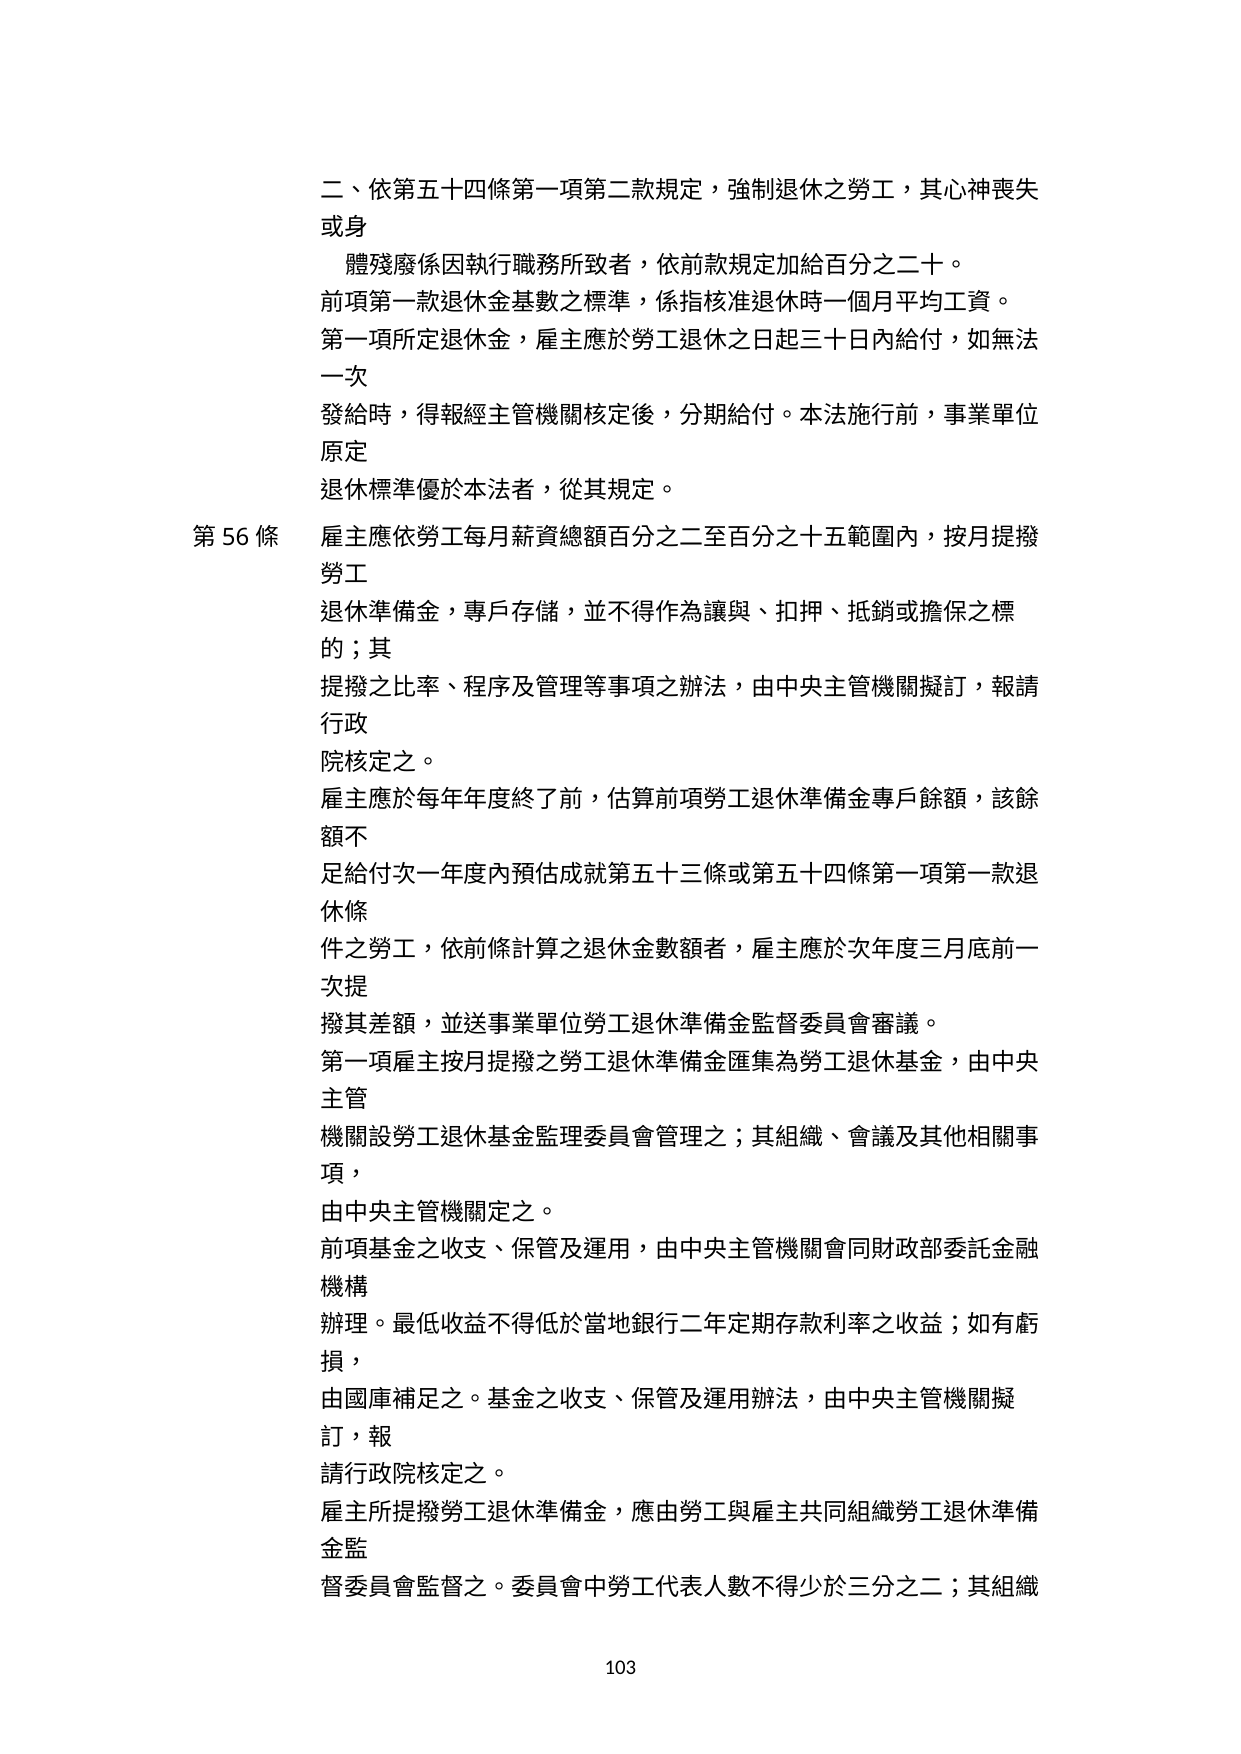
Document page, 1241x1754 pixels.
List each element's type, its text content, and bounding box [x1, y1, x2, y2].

table_cell [302, 165, 315, 511]
table_cell 第 56 條 [188, 511, 302, 1608]
table_cell [188, 165, 302, 511]
table_cell [302, 511, 315, 1608]
table_cell 二、依第五十四條第一項第二款規定，強制退休之勞工，其心神喪失或身 體殘廢係因執行職務所致者，依前款規定加給百分之二十。 前項第一款退休金基數之標準，係指核准退休時一個月平均工資。 第一項所定退休金，雇主應於勞工退休之日起三十日內給付，如無法一次 發給時，得報經主管機關核定後，分期給付。本法施行前，事業單位原定 退休標準優於本法者，從其規定。 [315, 165, 1053, 511]
table_cell 雇主應依勞工每月薪資總額百分之二至百分之十五範圍內，按月提撥勞工 退休準備金，專戶存儲，並不得作為讓與、扣押、抵銷或擔保之標的；其 提撥之比率、程序及管理等事項之辦法，由中央主管機關擬訂，報請行政 院核定之。 雇主應於每年年度終了前，估算前項勞工退休準備金專戶餘額，該餘額不 足給付次一年度內預估成就第五十三條或第五十四條第一項第一款退休條 件之勞工，依前條計算之退休金數額者，雇主應於次年度三月底前一次提 撥其差額，並送事業單位勞工退休準備金監督委員會審議。 第一項雇主按月提撥之勞工退休準備金匯集為勞工退休基金，由中央主管 機關設勞工退休基金監理委員會管理之；其組織、會議及其他相關事項， 由中央主管機關定之。 前項基金之收支、保管及運用，由中央主管機關會同財政部委託金融機構 辦理。最低收益不得低於當地銀行二年定期存款利率之收益；如有虧損， 由國庫補足之。基金之收支、保管及運用辦法，由中央主管機關擬訂，報 請行政院核定之。 雇主所提撥勞工退休準備金，應由勞工與雇主共同組織勞工退休準備金監 督委員會監督之。委員會中勞工代表人數不得少於三分之二；其組織 [315, 511, 1053, 1608]
